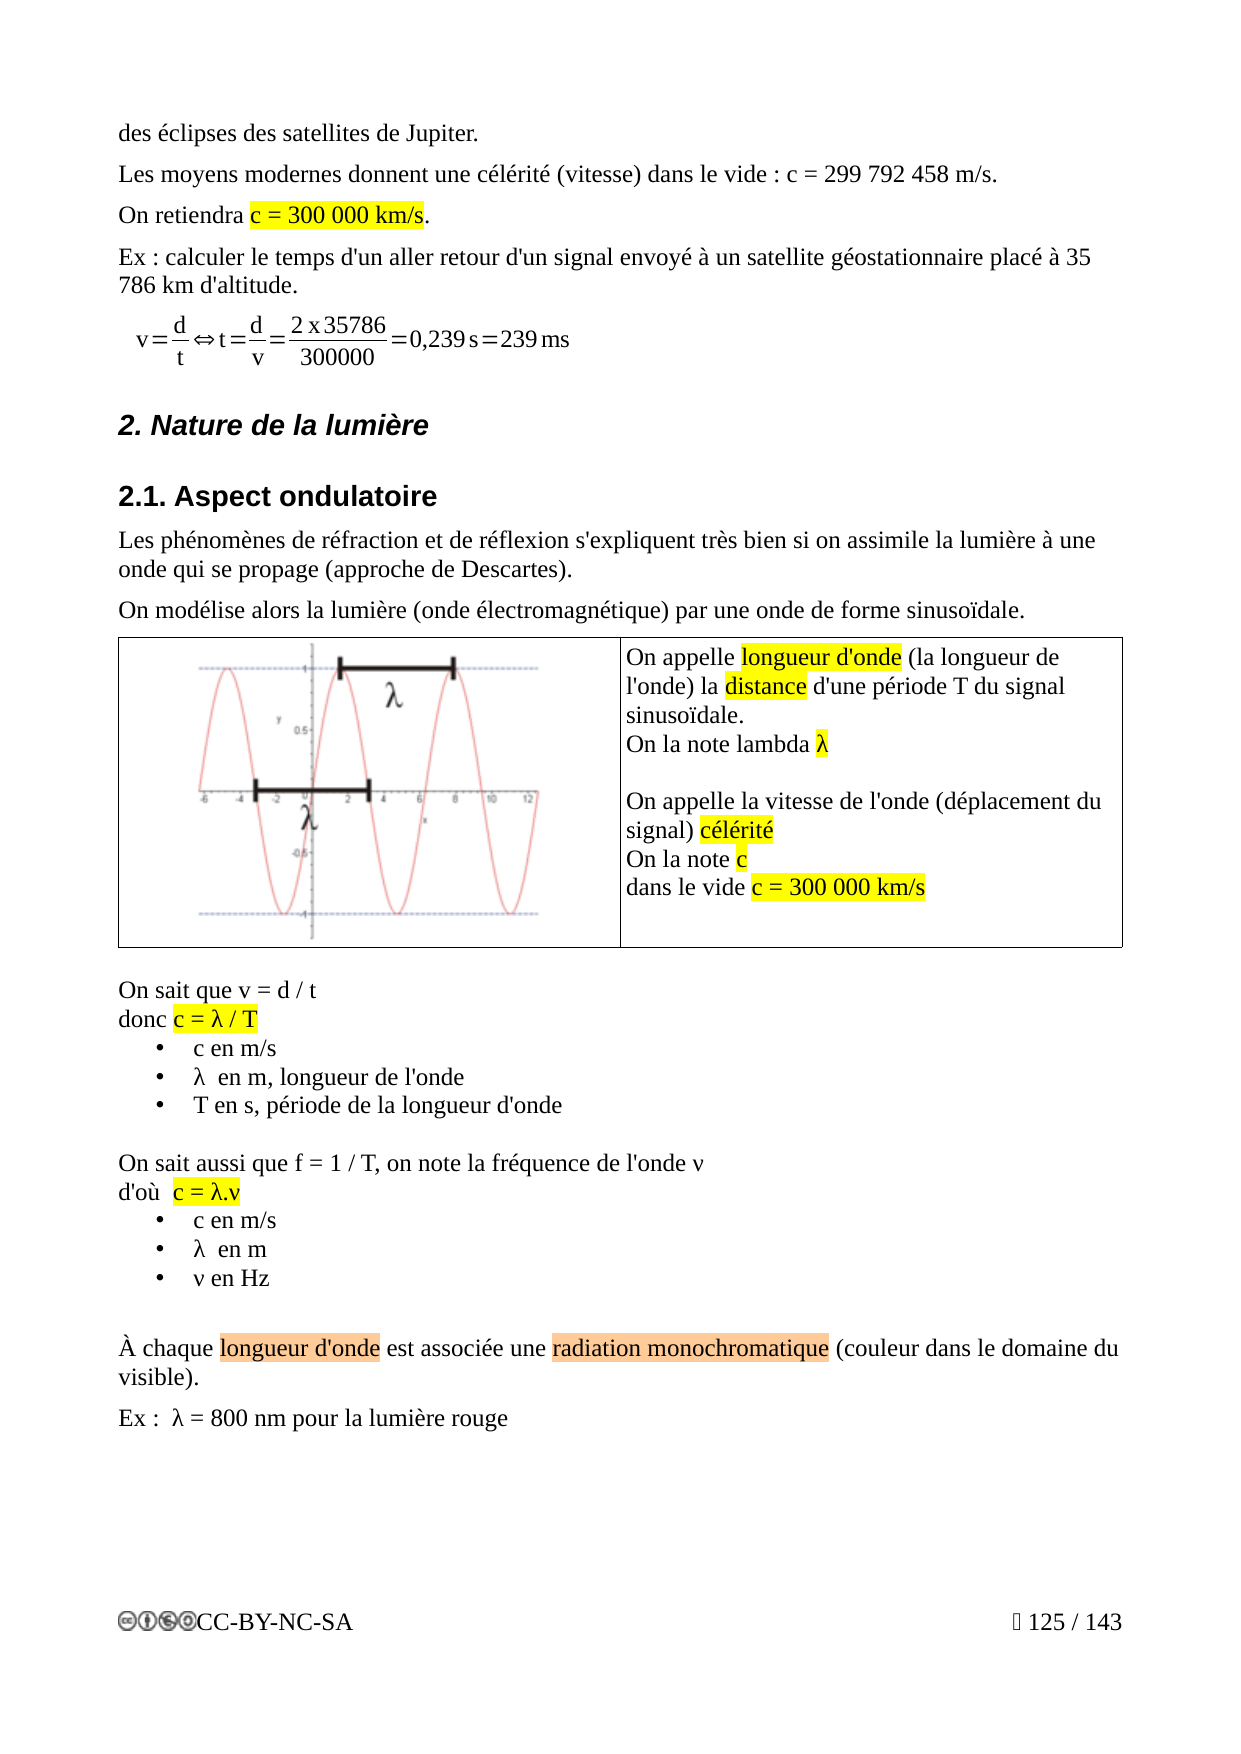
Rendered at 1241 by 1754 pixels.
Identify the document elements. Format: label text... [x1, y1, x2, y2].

text Ex : λ = 800 nm pour la lumière rouge [118, 1403, 1122, 1432]
list c en m/s [156, 1033, 1122, 1062]
text Ex : calculer le temps d'un aller retour d'un signal envoyé à un satellite géostationnaire placé à 35 786 km d'altitude. [118, 242, 1122, 299]
table_header On appelle longueur d'onde (la longueur de l'onde) la distance d'une période T du signal sinusoïdale. On la note lambda λ On appelle la vitesse de l'onde (déplacement du signal) célérité On la note c dans le vide c = 300 000 km/s [621, 638, 1122, 947]
text À chaque longueur d'onde est associée une radiation monochromatique (couleur dans le domaine du visible). [118, 1333, 1122, 1391]
text donc c = λ / T [118, 1004, 1122, 1033]
list λ en m [156, 1234, 1122, 1263]
text d'où c = λ.ν [118, 1177, 1122, 1206]
text Les moyens modernes donnent une célérité (vitesse) dans le vide : c = 299 792 458 m/s. [118, 159, 1122, 188]
subtitle 2. Nature de la lumière [118, 408, 1122, 442]
text Les phénomènes de réfraction et de réflexion s'expliquent très bien si on assimile la lumière à une onde qui se propage (approche de Descartes). [118, 525, 1122, 583]
list c en m/s [156, 1206, 1122, 1234]
text des éclipses des satellites de Jupiter. [118, 118, 1122, 147]
text On sait aussi que f = 1 / T, on note la fréquence de l'onde ν [118, 1148, 1122, 1177]
subtitle 2.1. Aspect ondulatoire [118, 479, 1122, 513]
text On modélise alors la lumière (onde électromagnétique) par une onde de forme sinusoïdale. [118, 595, 1122, 624]
picture [118, 1611, 197, 1631]
list T en s, période de la longueur d'onde [156, 1091, 1122, 1119]
text On retiendra c = 300 000 km/s. [118, 201, 1122, 229]
table_header [119, 638, 620, 947]
list ν en Hz [156, 1263, 1122, 1292]
list λ en m, longueur de l'onde [156, 1062, 1122, 1091]
text On sait que v = d / t [118, 976, 1122, 1004]
picture [197, 642, 541, 941]
